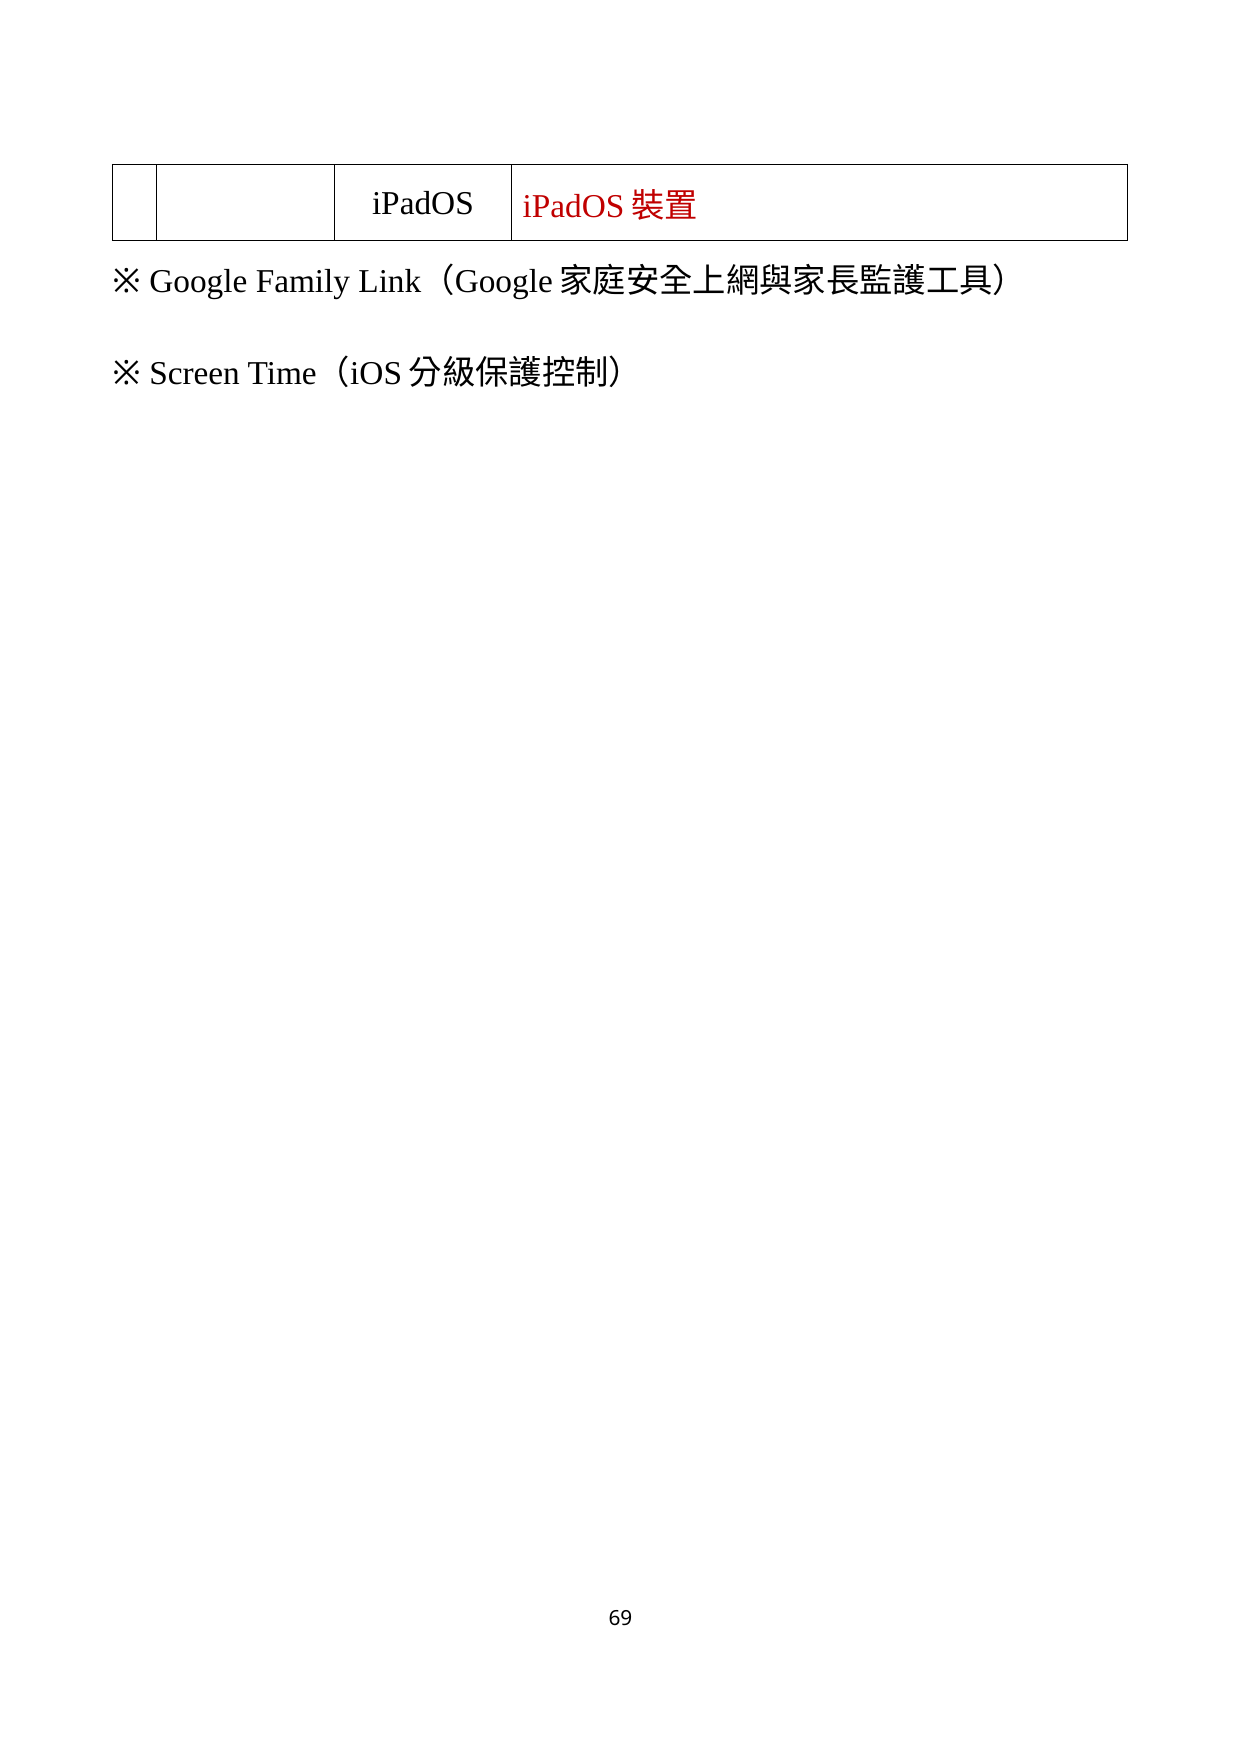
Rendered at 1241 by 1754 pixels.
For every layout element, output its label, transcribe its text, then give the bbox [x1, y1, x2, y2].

table_cell [113, 165, 156, 240]
text ※ Google Family Link（Google家庭安全上網與家長監護工具） [112, 241, 1128, 316]
text ※ Screen Time（iOS分級保護控制） [112, 333, 1128, 408]
table_cell iPadOS [335, 165, 511, 240]
table_cell iPadOS裝置 [512, 165, 1127, 240]
table_cell [157, 165, 334, 240]
